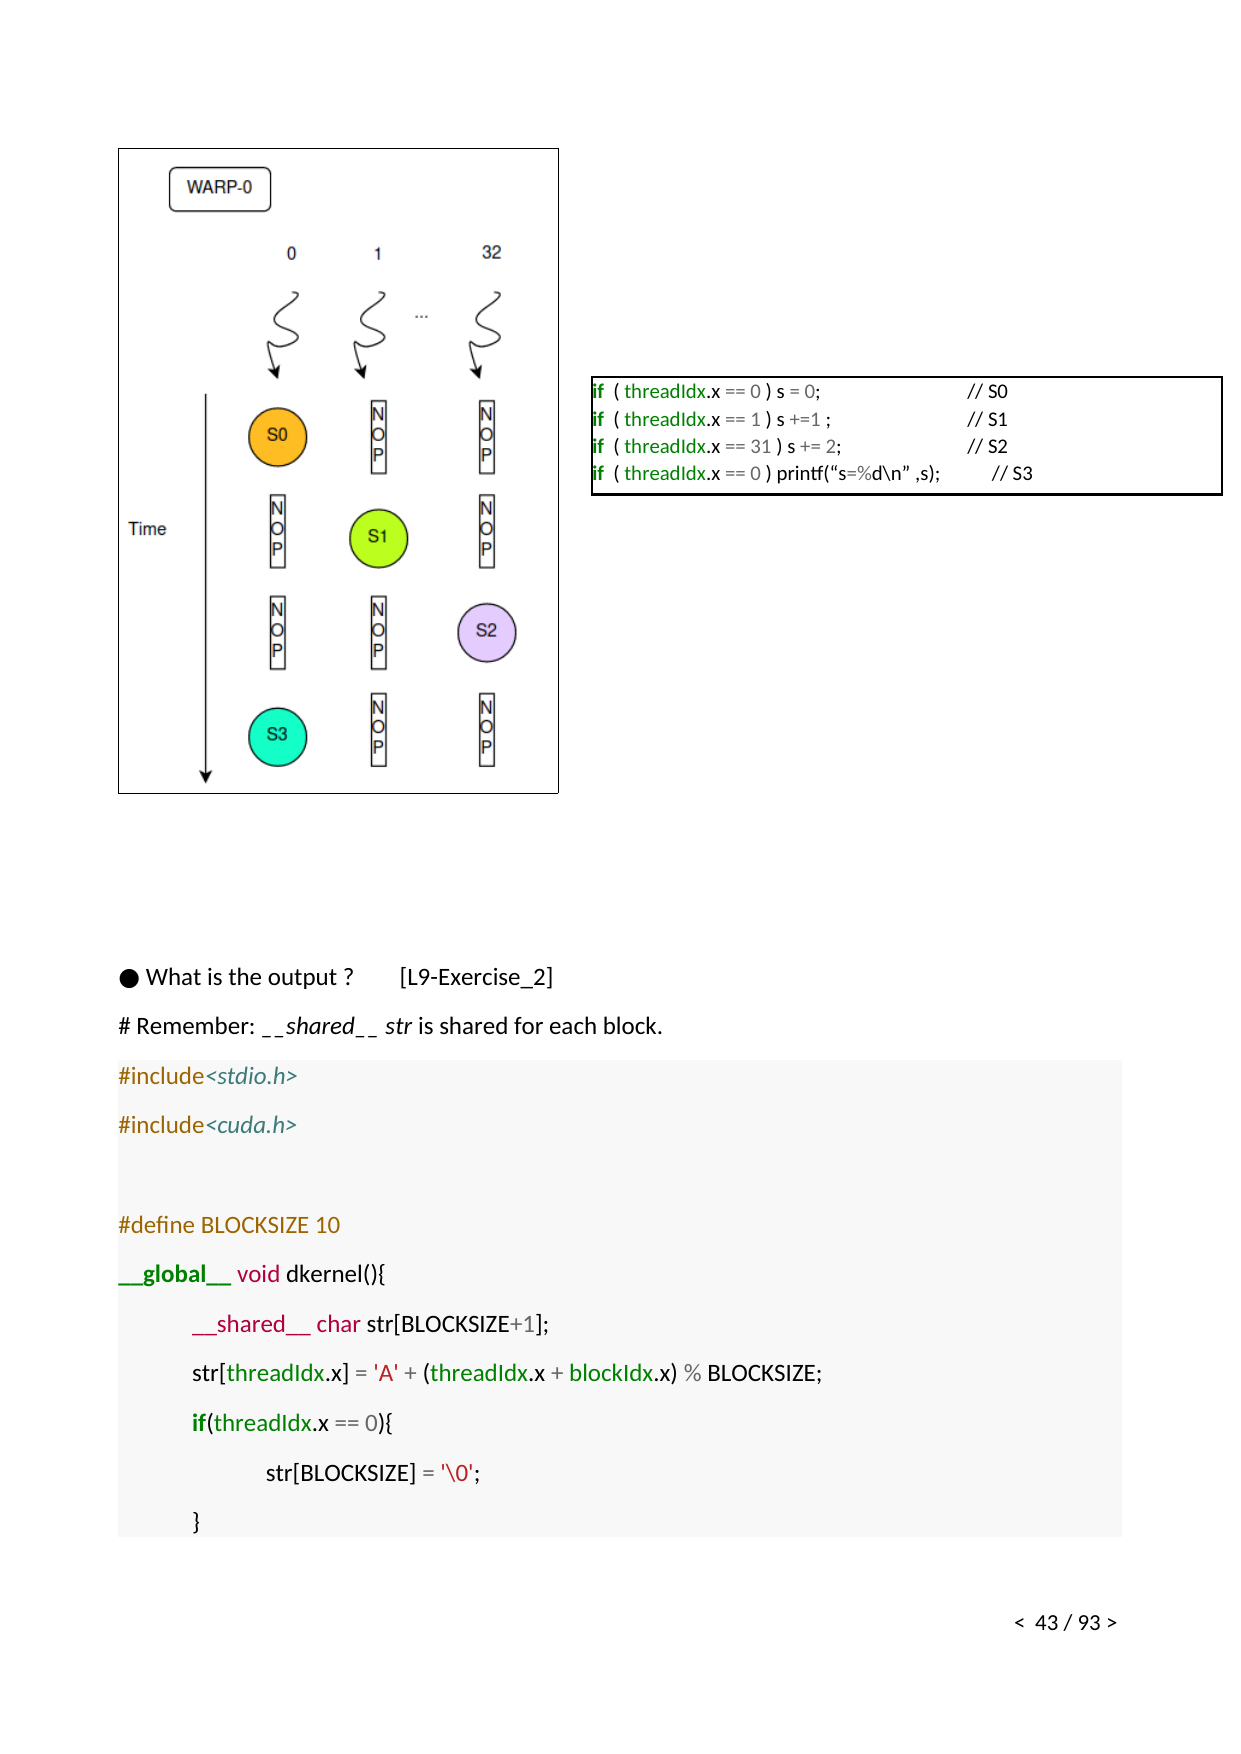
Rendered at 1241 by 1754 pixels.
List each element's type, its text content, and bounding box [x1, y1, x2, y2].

text ● What is the output ? [L9-Exercise_2] [118, 961, 1122, 991]
picture [121, 150, 555, 790]
text } [118, 1506, 1122, 1537]
text str[BLOCKSIZE] = '\0'; [118, 1457, 1122, 1487]
text #include<cuda.h> [118, 1109, 1122, 1140]
text # Remember: __shared__ str is shared for each block. [118, 1010, 1122, 1041]
text #define BLOCKSIZE 10 [118, 1209, 1122, 1239]
text str[threadIdx.x] = 'A' + (threadIdx.x + blockIdx.x) % BLOCKSIZE; [118, 1357, 1122, 1388]
text #include<stdio.h> [118, 1060, 1122, 1091]
text __global__ void dkernel(){ [118, 1258, 1122, 1289]
text if(threadIdx.x == 0){ [118, 1407, 1122, 1438]
text __shared__ char str[BLOCKSIZE+1]; [118, 1308, 1122, 1338]
